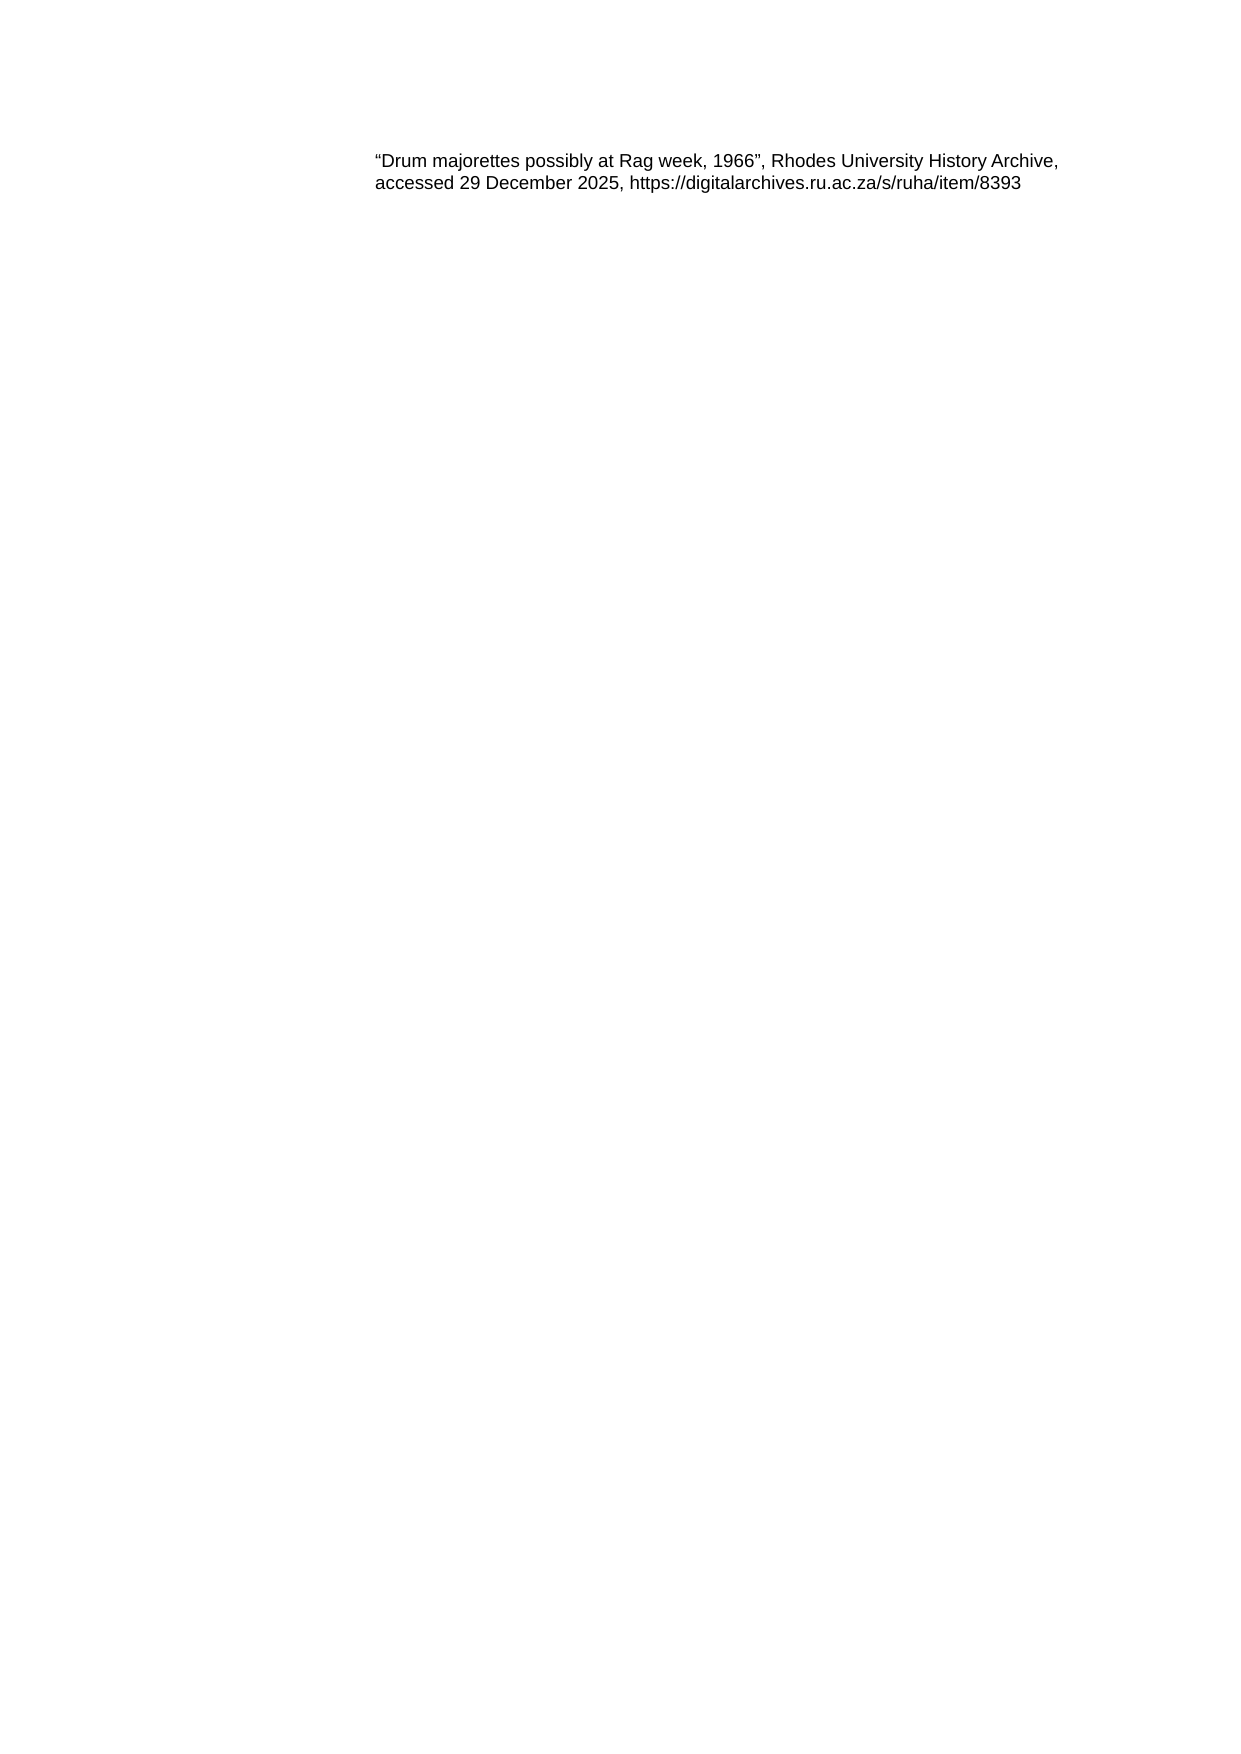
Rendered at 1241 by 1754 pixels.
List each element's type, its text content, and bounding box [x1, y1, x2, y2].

text “Drum majorettes possibly at Rag week, 1966”, Rhodes University History Archive, accessed 29 December 2025, https://digitalarchives.ru.ac.za/s/ruha/item/8393 [375, 150, 1090, 193]
